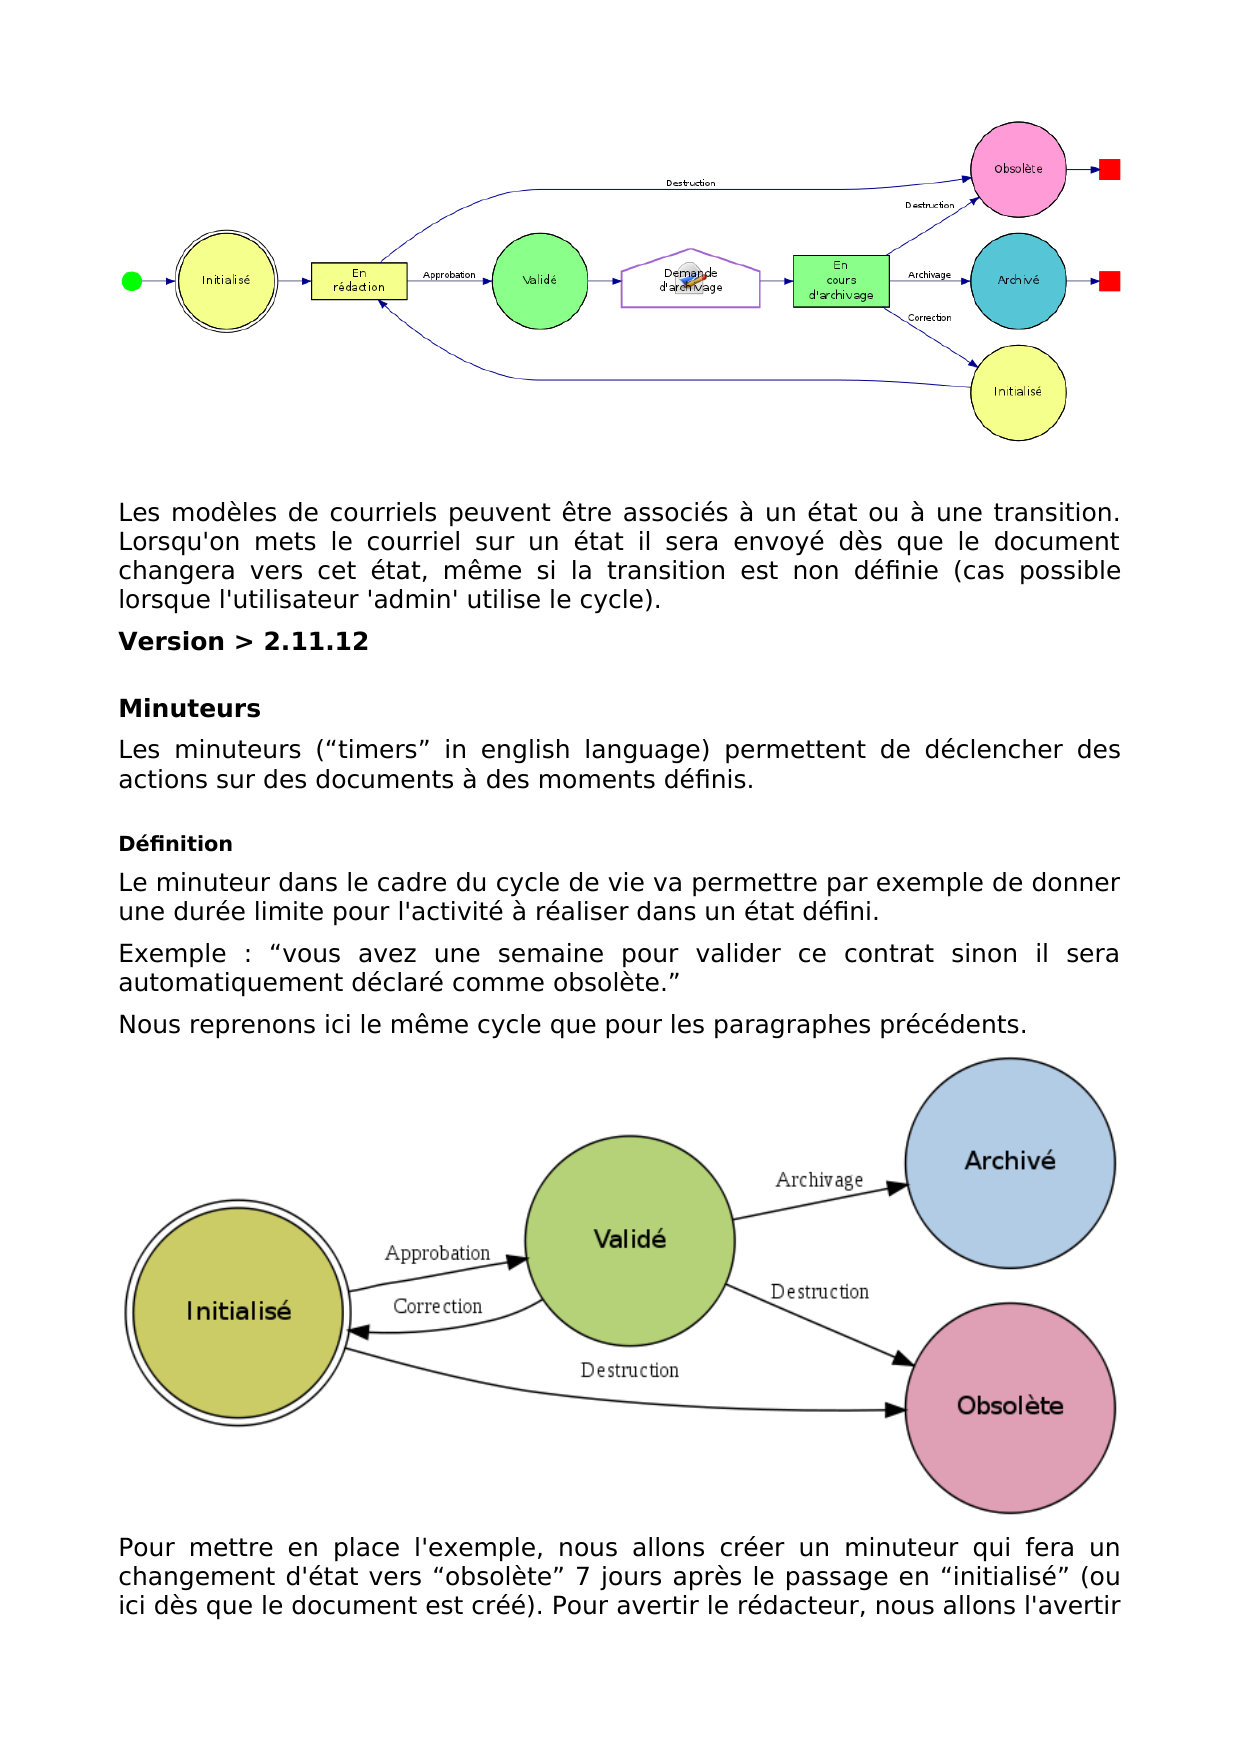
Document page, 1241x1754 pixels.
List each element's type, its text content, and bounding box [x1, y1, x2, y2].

text Version > 2.11.12 [118, 627, 1122, 657]
picture [118, 1051, 1123, 1521]
text Nous reprenons ici le même cycle que pour les paragraphes précédents. [118, 1010, 1122, 1039]
text Pour mettre en place l'exemple, nous allons créer un minuteur qui fera un changement d'état vers “obsolète” 7 jours après le passage en “initialisé” (ou ici dès que le document est créé). Pour avertir le rédacteur, nous allons l'avertir [118, 1533, 1122, 1620]
text Le minuteur dans le cadre du cycle de vie va permettre par exemple de donner une durée limite pour l'activité à réaliser dans un état défini. [118, 868, 1122, 927]
text Les modèles de courriels peuvent être associés à un état ou à une transition. Lorsqu'on mets le courriel sur un état il sera envoyé dès que le document changera vers cet état, même si la transition est non définie (cas possible lorsque l'utilisateur 'admin' utilise le cycle). [118, 498, 1122, 615]
subtitle Définition [118, 832, 1122, 856]
text Exemple : “vous avez une semaine pour valider ce contrat sinon il sera automatiquement déclaré comme obsolète.” [118, 939, 1122, 997]
text Les minuteurs (“timers” in english language) permettent de déclencher des actions sur des documents à des moments définis. [118, 736, 1122, 794]
subtitle Minuteurs [118, 694, 1122, 723]
picture [118, 118, 1123, 444]
